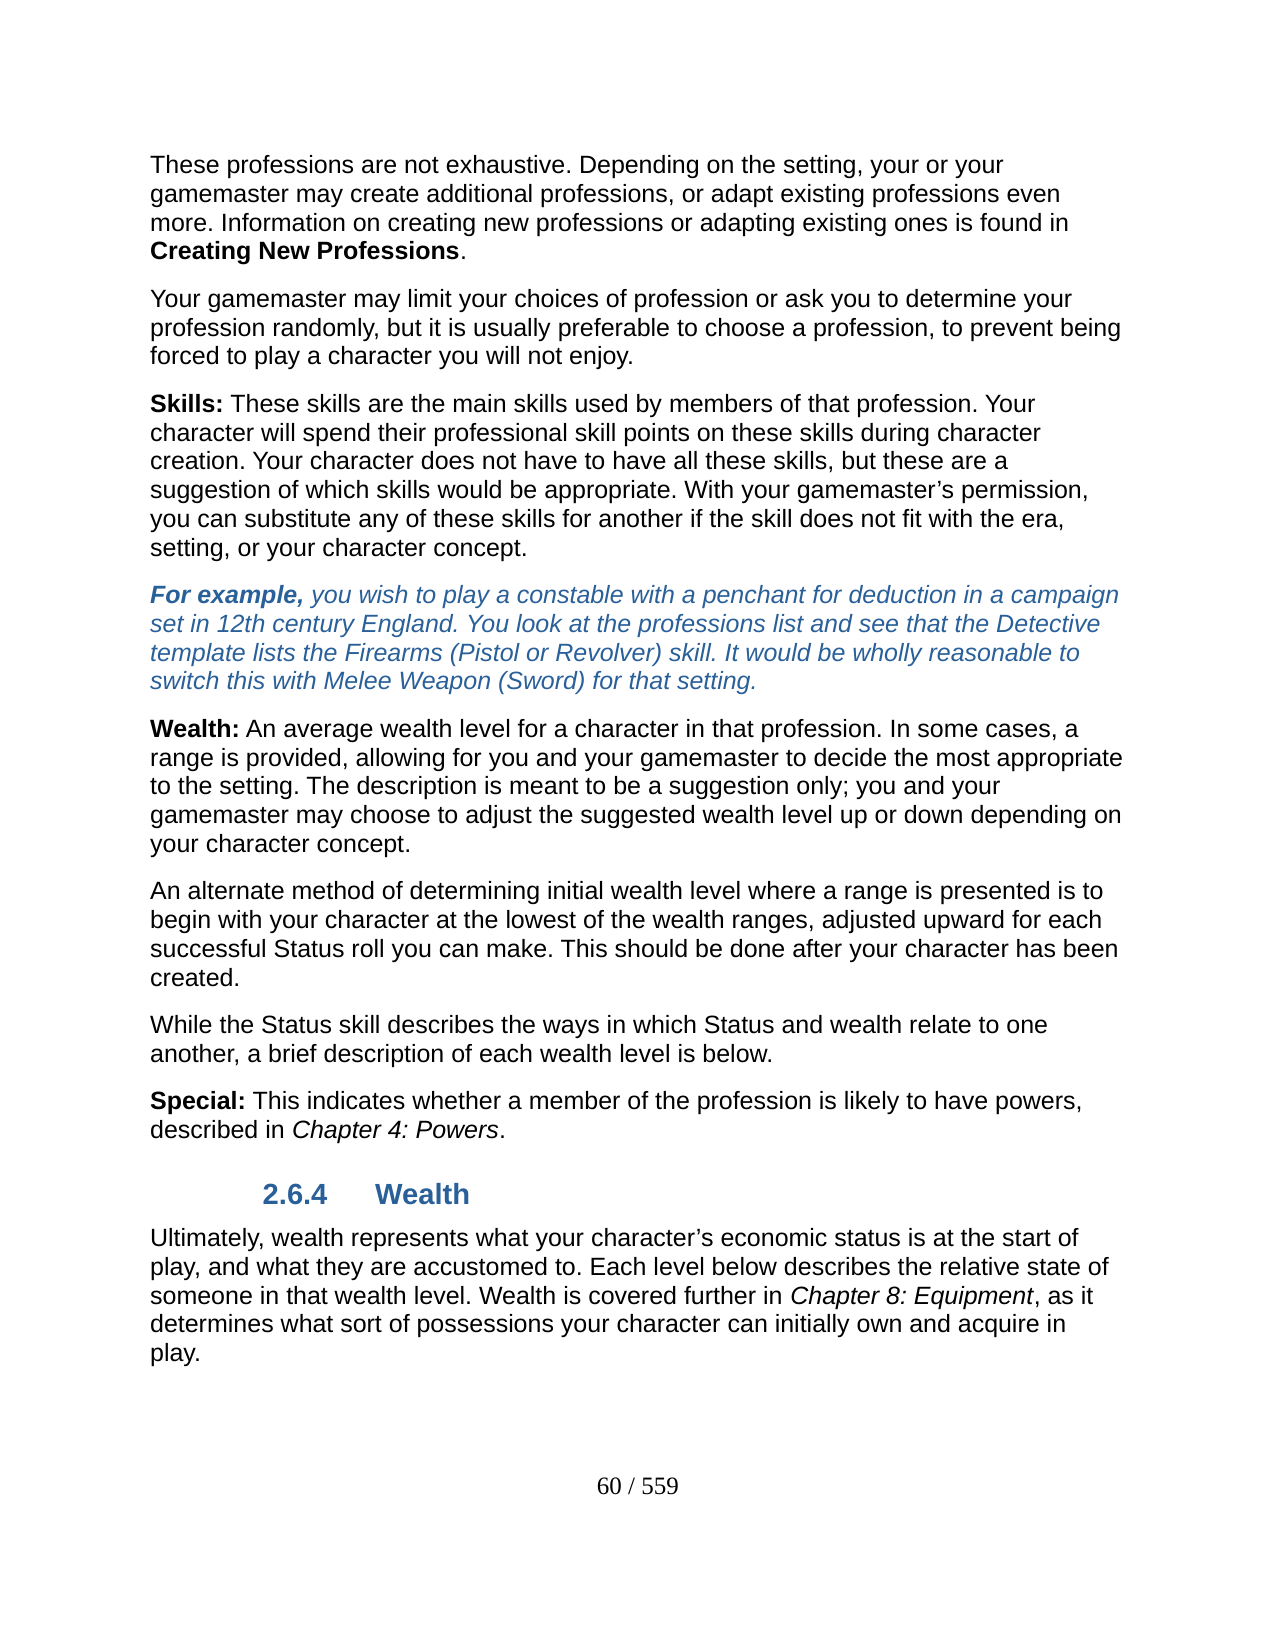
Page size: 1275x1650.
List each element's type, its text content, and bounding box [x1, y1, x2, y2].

text While the Status skill describes the ways in which Status and wealth relate to one another, a brief description of each wealth level is below. [150, 1010, 1125, 1067]
subtitle Wealth [262, 1177, 1125, 1211]
text Ultimately, wealth represents what your character’s economic status is at the start of play, and what they are accustomed to. Each level below describes the relative state of someone in that wealth level. Wealth is covered further in Chapter 8: Equipment, as it determines what sort of possessions your character can initially own and acquire in play. [150, 1223, 1125, 1367]
text For example, you wish to play a constable with a penchant for deduction in a campaign set in 12th century England. You look at the professions list and see that the Detective template lists the Firearms (Pistol or Revolver) skill. It would be wholly reasonable to switch this with Melee Weapon (Sword) for that setting. [150, 580, 1125, 695]
text Skills: These skills are the main skills used by members of that profession. Your character will spend their professional skill points on these skills during character creation. Your character does not have to have all these skills, but these are a suggestion of which skills would be appropriate. With your gamemaster’s permission, you can substitute any of these skills for another if the skill does not fit with the era, setting, or your character concept. [150, 389, 1125, 561]
text These professions are not exhaustive. Depending on the setting, your or your gamemaster may create additional professions, or adapt existing professions even more. Information on creating new professions or adapting existing ones is found in Creating New Professions. [150, 150, 1125, 265]
text Wealth: An average wealth level for a character in that profession. In some cases, a range is provided, allowing for you and your gamemaster to decide the most appropriate to the setting. The description is meant to be a suggestion only; you and your gamemaster may choose to adjust the suggested wealth level up or down depending on your character concept. [150, 714, 1125, 857]
text An alternate method of determining initial wealth level where a range is presented is to begin with your character at the lowest of the wealth ranges, adjusted upward for each successful Status roll you can make. This should be done after your character has been created. [150, 876, 1125, 991]
text Special: This indicates whether a member of the profession is likely to have powers, described in Chapter 4: Powers. [150, 1086, 1125, 1144]
text Your gamemaster may limit your choices of profession or ask you to determine your profession randomly, but it is usually preferable to choose a profession, to prevent being forced to play a character you will not enjoy. [150, 284, 1125, 370]
